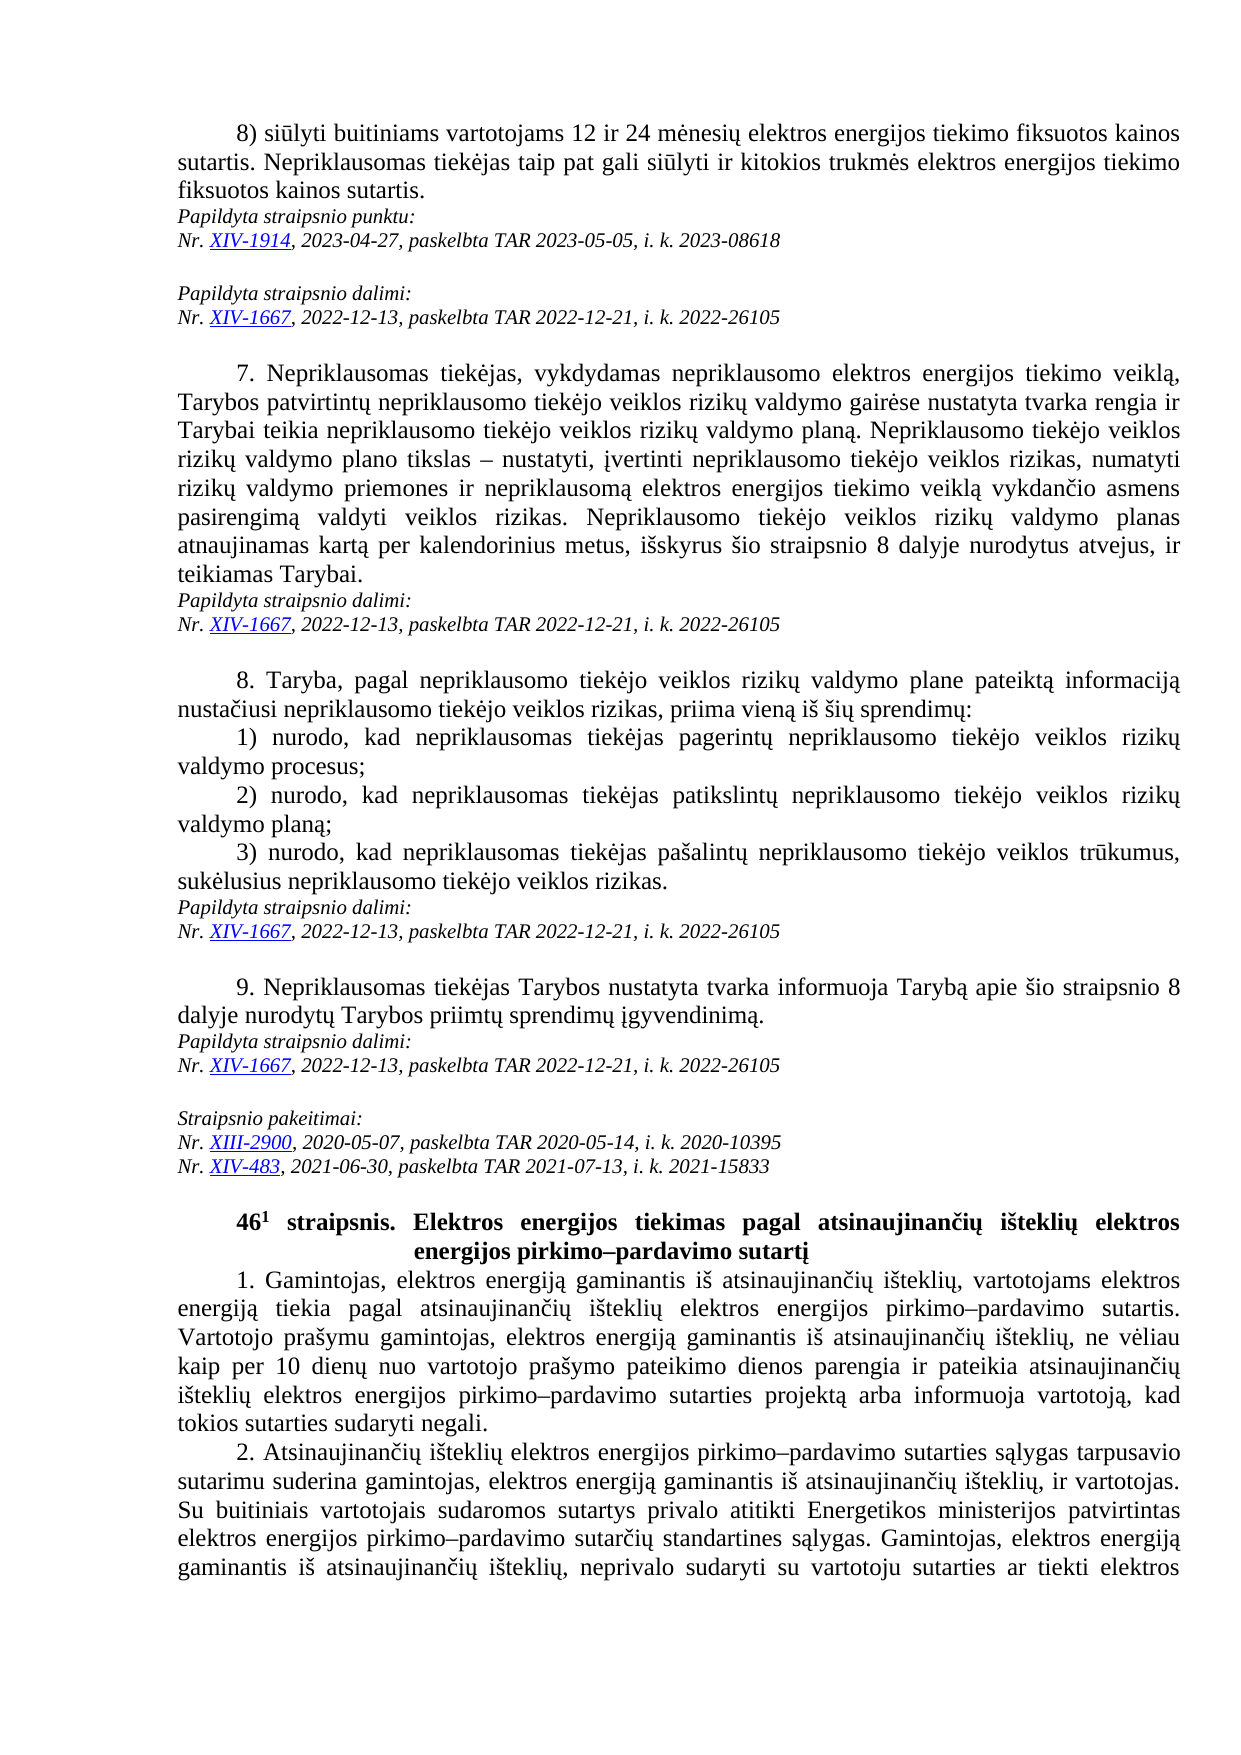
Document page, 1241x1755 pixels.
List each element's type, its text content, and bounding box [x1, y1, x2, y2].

text Nr. XIV-1667, 2022-12-13, paskelbta TAR 2022-12-21, i. k. 2022-26105 [177, 612, 1181, 636]
text Nr. XIV-1667, 2022-12-13, paskelbta TAR 2022-12-21, i. k. 2022-26105 [177, 919, 1181, 943]
text 9. Nepriklausomas tiekėjas Tarybos nustatyta tvarka informuoja Tarybą apie šio straipsnio 8 dalyje nurodytų Tarybos priimtų sprendimų įgyvendinimą. [177, 972, 1181, 1029]
text Nr. XIII-2900, 2020-05-07, paskelbta TAR 2020-05-14, i. k. 2020-10395 [177, 1130, 1181, 1154]
text 461 straipsnis. Elektros energijos tiekimas pagal atsinaujinančių išteklių elektros energijos pirkimo–pardavimo sutartį [236, 1207, 1181, 1265]
text Nr. XIV-483, 2021-06-30, paskelbta TAR 2021-07-13, i. k. 2021-15833 [177, 1154, 1181, 1178]
text Papildyta straipsnio punktu: [177, 204, 1181, 228]
text 1. Gamintojas, elektros energiją gaminantis iš atsinaujinančių išteklių, vartotojams elektros energiją tiekia pagal atsinaujinančių išteklių elektros energijos pirkimo–pardavimo sutartis. Vartotojo prašymu gamintojas, elektros energiją gaminantis iš atsinaujinančių išteklių, ne vėliau kaip per 10 dienų nuo vartotojo prašymo pateikimo dienos parengia ir pateikia atsinaujinančių išteklių elektros energijos pirkimo–pardavimo sutarties projektą arba informuoja vartotoją, kad tokios sutarties sudaryti negali. [177, 1265, 1181, 1437]
text Straipsnio pakeitimai: [177, 1106, 1181, 1130]
text Papildyta straipsnio dalimi: [177, 1029, 1181, 1053]
text Papildyta straipsnio dalimi: [177, 895, 1181, 919]
text 3) nurodo, kad nepriklausomas tiekėjas pašalintų nepriklausomo tiekėjo veiklos trūkumus, sukėlusius nepriklausomo tiekėjo veiklos rizikas. [177, 837, 1181, 895]
text Papildyta straipsnio dalimi: [177, 588, 1181, 612]
text Nr. XIV-1667, 2022-12-13, paskelbta TAR 2022-12-21, i. k. 2022-26105 [177, 1053, 1181, 1077]
text 7. Nepriklausomas tiekėjas, vykdydamas nepriklausomo elektros energijos tiekimo veiklą, Tarybos patvirtintų nepriklausomo tiekėjo veiklos rizikų valdymo gairėse nustatyta tvarka rengia ir Tarybai teikia nepriklausomo tiekėjo veiklos rizikų valdymo planą. Nepriklausomo tiekėjo veiklos rizikų valdymo plano tikslas – nustatyti, įvertinti nepriklausomo tiekėjo veiklos rizikas, numatyti rizikų valdymo priemones ir nepriklausomą elektros energijos tiekimo veiklą vykdančio asmens pasirengimą valdyti veiklos rizikas. Nepriklausomo tiekėjo veiklos rizikų valdymo planas atnaujinamas kartą per kalendorinius metus, išskyrus šio straipsnio 8 dalyje nurodytus atvejus, ir teikiamas Tarybai. [177, 358, 1181, 588]
text Papildyta straipsnio dalimi: [177, 281, 1181, 305]
text 8. Taryba, pagal nepriklausomo tiekėjo veiklos rizikų valdymo plane pateiktą informaciją nustačiusi nepriklausomo tiekėjo veiklos rizikas, priima vieną iš šių sprendimų: [177, 665, 1181, 722]
text Nr. XIV-1667, 2022-12-13, paskelbta TAR 2022-12-21, i. k. 2022-26105 [177, 305, 1181, 329]
text 2) nurodo, kad nepriklausomas tiekėjas patikslintų nepriklausomo tiekėjo veiklos rizikų valdymo planą; [177, 780, 1181, 837]
text 8) siūlyti buitiniams vartotojams 12 ir 24 mėnesių elektros energijos tiekimo fiksuotos kainos sutartis. Nepriklausomas tiekėjas taip pat gali siūlyti ir kitokios trukmės elektros energijos tiekimo fiksuotos kainos sutartis. [177, 118, 1181, 204]
text 2. Atsinaujinančių išteklių elektros energijos pirkimo–pardavimo sutarties sąlygas tarpusavio sutarimu suderina gamintojas, elektros energiją gaminantis iš atsinaujinančių išteklių, ir vartotojas. Su buitiniais vartotojais sudaromos sutartys privalo atitikti Energetikos ministerijos patvirtintas elektros energijos pirkimo–pardavimo sutarčių standartines sąlygas. Gamintojas, elektros energiją gaminantis iš atsinaujinančių išteklių, neprivalo sudaryti su vartotoju sutarties ar tiekti elektros [177, 1437, 1181, 1581]
text 1) nurodo, kad nepriklausomas tiekėjas pagerintų nepriklausomo tiekėjo veiklos rizikų valdymo procesus; [177, 722, 1181, 780]
text Nr. XIV-1914, 2023-04-27, paskelbta TAR 2023-05-05, i. k. 2023-08618 [177, 228, 1181, 252]
